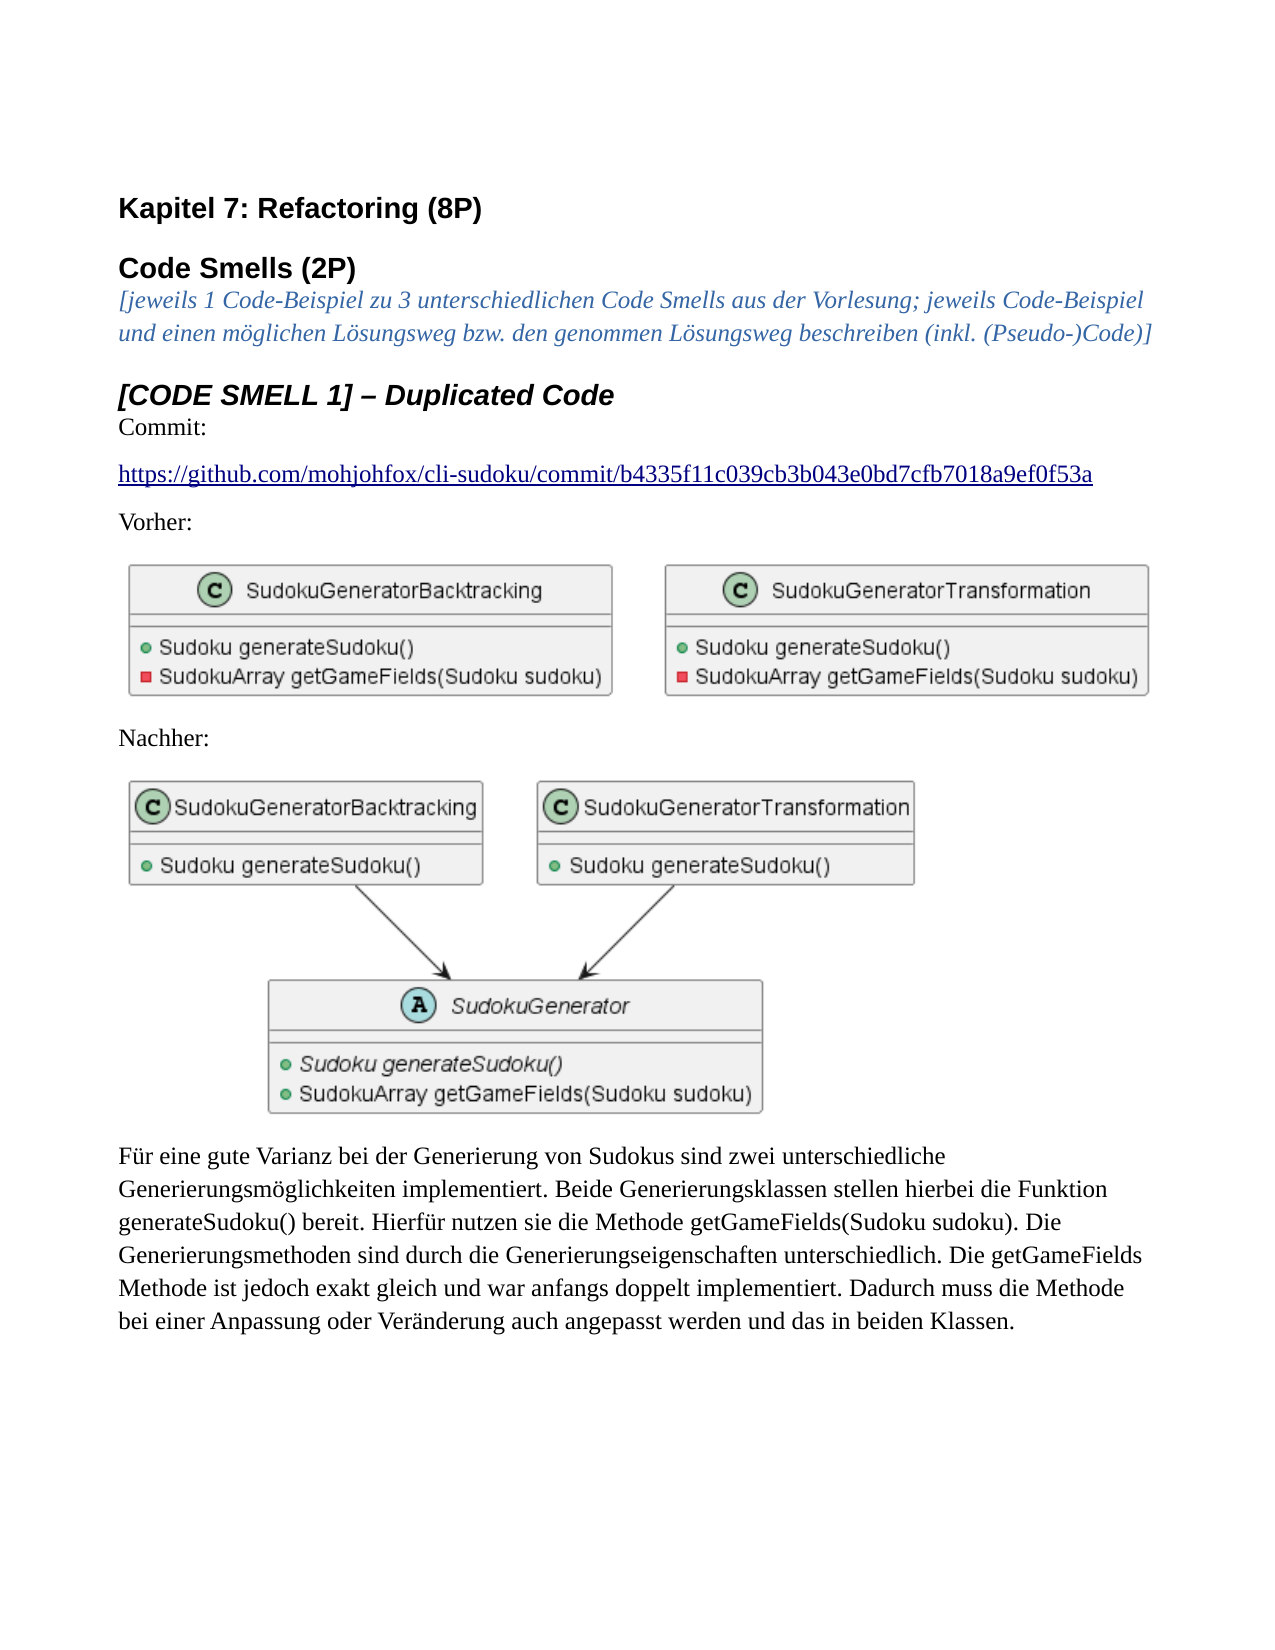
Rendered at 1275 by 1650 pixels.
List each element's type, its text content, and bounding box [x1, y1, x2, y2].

subtitle Kapitel 7: Refactoring (8P) [118, 191, 1157, 224]
text https://github.com/mohjohfox/cli-sudoku/commit/b4335f11c039cb3b043e0bd7cfb7018a9ef0f53a [118, 459, 1157, 488]
text [jeweils 1 Code-Beispiel zu 3 unterschiedlichen Code Smells aus der Vorlesung; jeweils Code-Beispiel und einen möglichen Lösungsweg bzw. den genommen Lösungsweg beschreiben (inkl. (Pseudo-)Code)] [118, 285, 1157, 347]
text Vorher: [118, 507, 1157, 536]
text Nachher: [118, 723, 1157, 752]
subtitle Code Smells (2P) [118, 251, 1157, 285]
subtitle [CODE SMELL 1] – Duplicated Code [118, 378, 1157, 412]
text Commit: [118, 412, 1157, 440]
text Für eine gute Varianz bei der Generierung von Sudokus sind zwei unterschiedliche Generierungsmöglichkeiten implementiert. Beide Generierungsklassen stellen hierbei die Funktion generateSudoku() bereit. Hierfür nutzen sie die Methode getGameFields(Sudoku sudoku). Die Generierungsmethoden sind durch die Generierungseigenschaften unterschiedlich. Die getGameFields Methode ist jedoch exakt gleich und war anfangs doppelt implementiert. Dadurch muss die Methode bei einer Anpassung oder Veränderung auch angepasst werden und das in beiden Klassen. [118, 1141, 1157, 1335]
